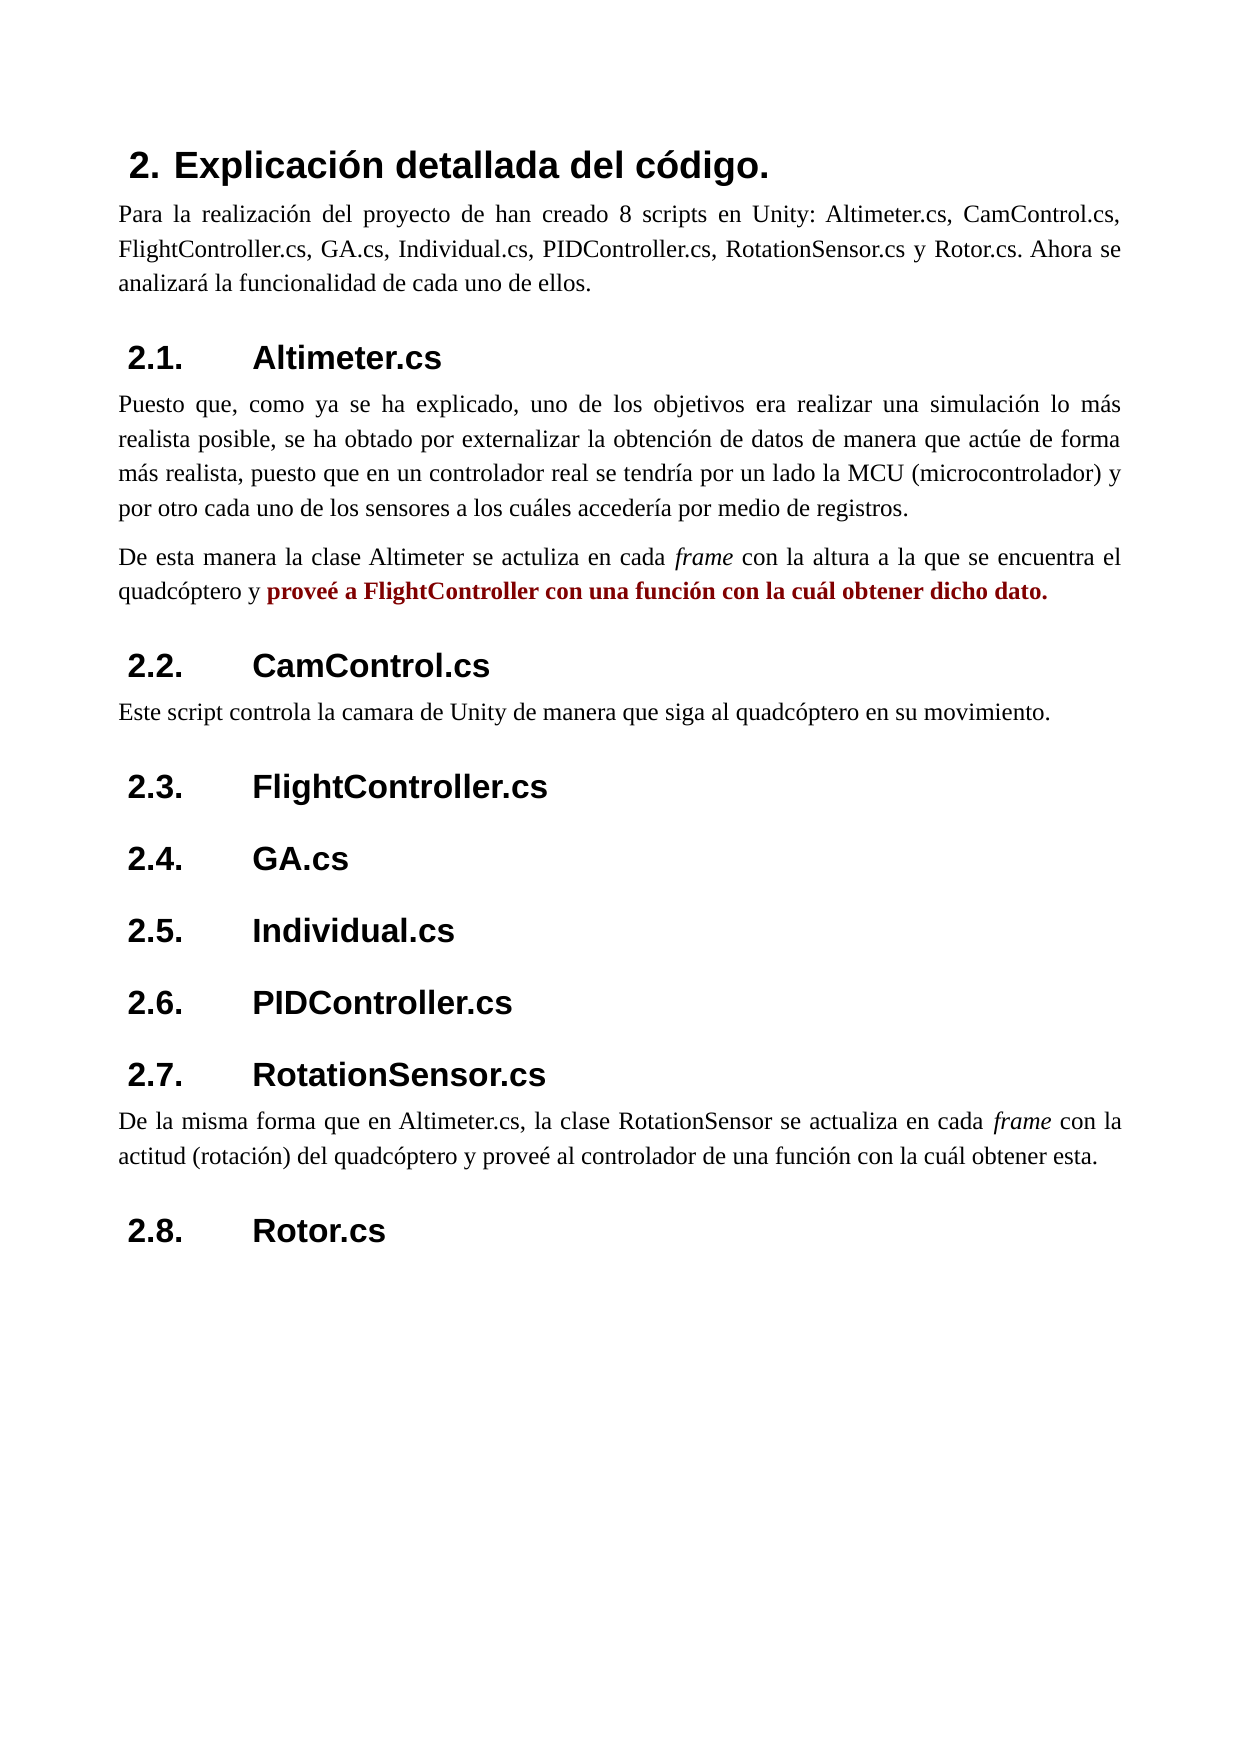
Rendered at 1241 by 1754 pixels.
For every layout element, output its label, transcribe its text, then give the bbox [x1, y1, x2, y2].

text De la misma forma que en Altimeter.cs, la clase RotationSensor se actualiza en cada frame con la actitud (rotación) del quadcóptero y proveé al controlador de una función con la cuál obtener esta. [118, 1106, 1122, 1169]
subtitle GA.cs [118, 839, 1122, 878]
subtitle FlightController.cs [118, 767, 1122, 806]
text Este script controla la camara de Unity de manera que siga al quadcóptero en su movimiento. [118, 697, 1122, 726]
subtitle Rotor.cs [118, 1211, 1122, 1249]
text Para la realización del proyecto de han creado 8 scripts en Unity: Altimeter.cs, CamControl.cs, FlightController.cs, GA.cs, Individual.cs, PIDController.cs, RotationSensor.cs y Rotor.cs. Ahora se analizará la funcionalidad de cada uno de ellos. [118, 199, 1122, 297]
subtitle RotationSensor.cs [118, 1055, 1122, 1094]
subtitle Individual.cs [118, 911, 1122, 950]
subtitle Altimeter.cs [118, 338, 1122, 377]
text De esta manera la clase Altimeter se actuliza en cada frame con la altura a la que se encuentra el quadcóptero y proveé a FlightController con una función con la cuál obtener dicho dato. [118, 542, 1122, 605]
subtitle PIDController.cs [118, 983, 1122, 1022]
text Puesto que, como ya se ha explicado, uno de los objetivos era realizar una simulación lo más realista posible, se ha obtado por externalizar la obtención de datos de manera que actúe de forma más realista, puesto que en un controlador real se tendría por un lado la MCU (microcontrolador) y por otro cada uno de los sensores a los cuáles accedería por medio de registros. [118, 389, 1122, 521]
subtitle CamControl.cs [118, 646, 1122, 685]
subtitle Explicación detallada del código. [118, 143, 1122, 187]
